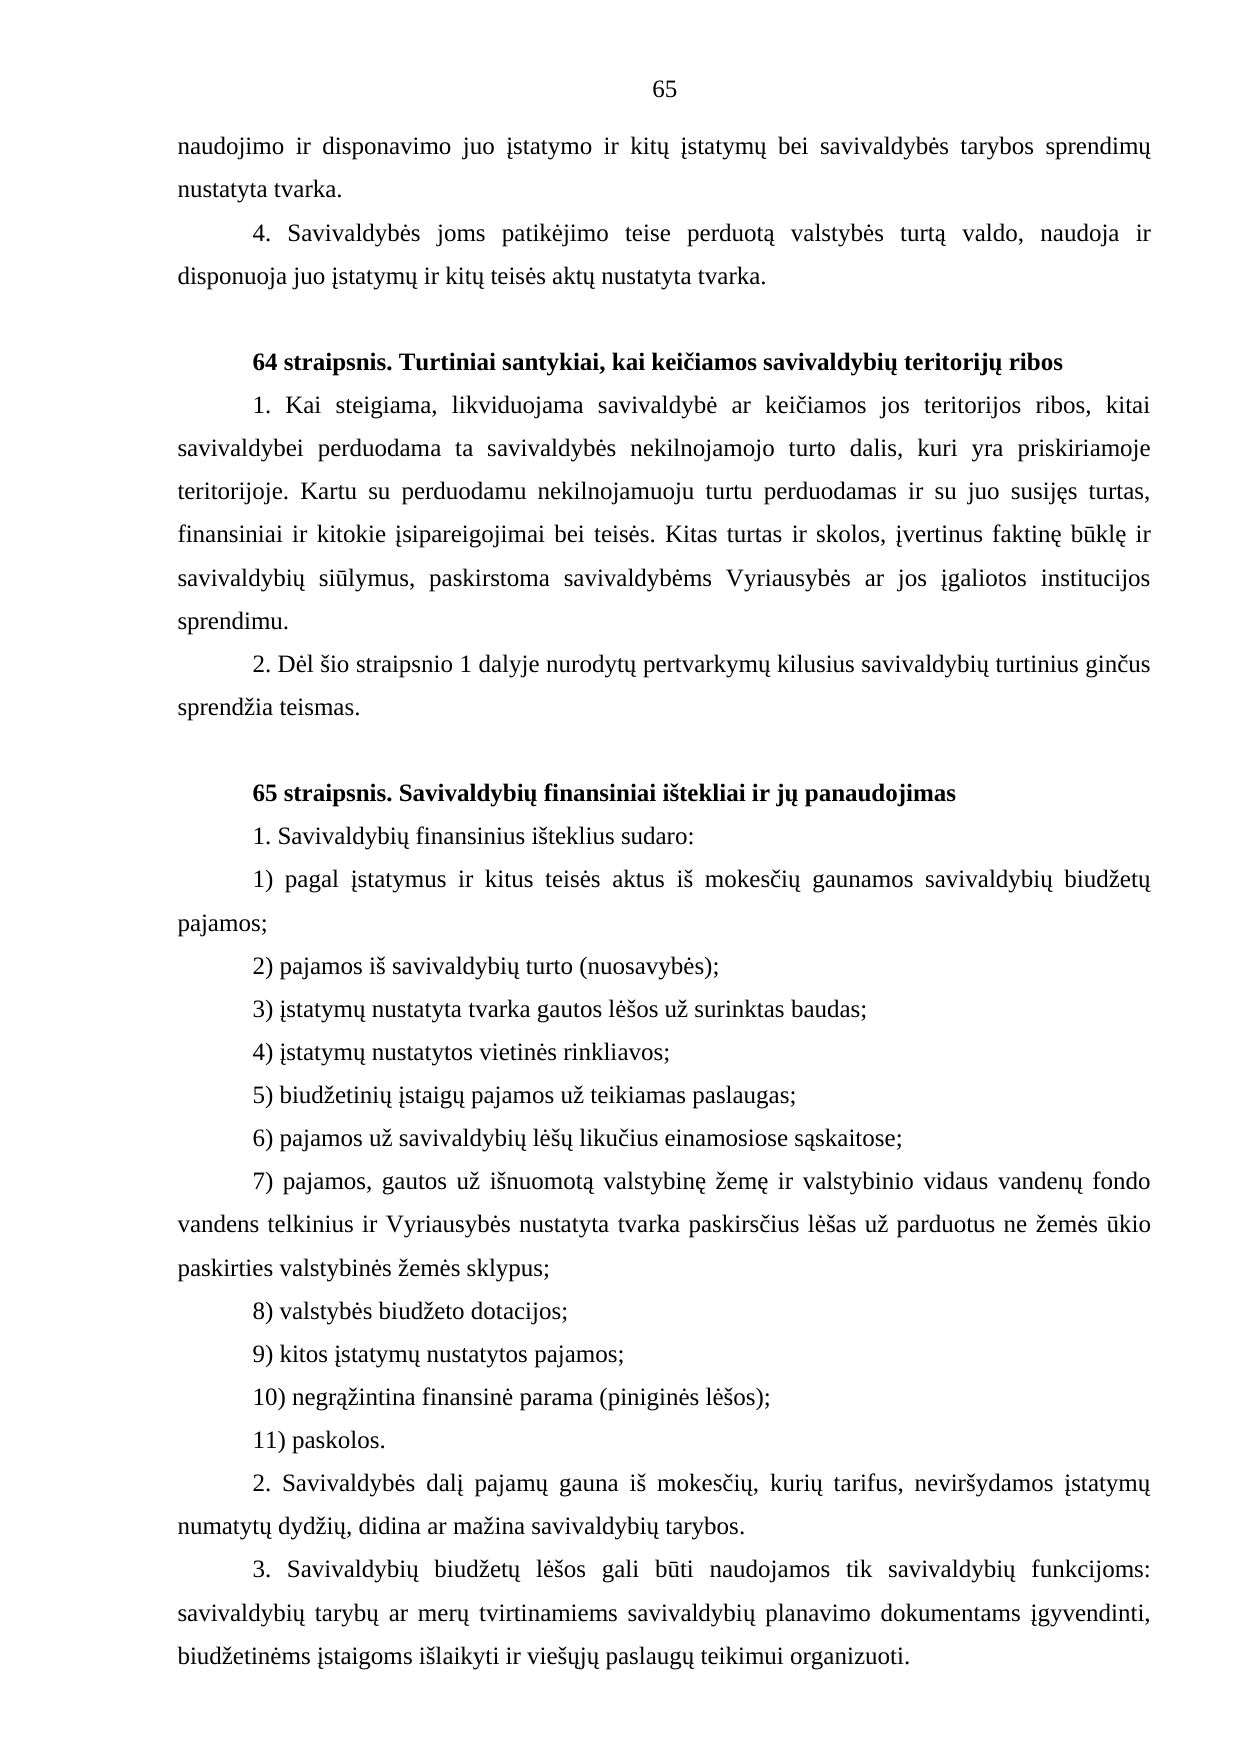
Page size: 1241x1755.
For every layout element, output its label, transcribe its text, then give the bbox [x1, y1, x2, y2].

text 8) valstybės biudžeto dotacijos; [177, 1296, 1152, 1324]
text 9) kitos įstatymų nustatytos pajamos; [177, 1339, 1152, 1368]
text 1. Savivaldybių finansinius išteklius sudaro: [177, 821, 1152, 850]
text 6) pajamos už savivaldybių lėšų likučius einamosiose sąskaitose; [177, 1123, 1152, 1152]
text 3. Savivaldybių biudžetų lėšos gali būti naudojamos tik savivaldybių funkcijoms: savivaldybių tarybų ar merų tvirtinamiems savivaldybių planavimo dokumentams įgyvendinti, biudžetinėms įstaigoms išlaikyti ir viešųjų paslaugų teikimui organizuoti. [177, 1554, 1152, 1669]
text 2) pajamos iš savivaldybių turto (nuosavybės); [177, 951, 1152, 979]
text 2. Savivaldybės dalį pajamų gauna iš mokesčių, kurių tarifus, neviršydamos įstatymų numatytų dydžių, didina ar mažina savivaldybių tarybos. [177, 1468, 1152, 1540]
text 1) pagal įstatymus ir kitus teisės aktus iš mokesčių gaunamos savivaldybių biudžetų pajamos; [177, 864, 1152, 936]
text naudojimo ir disponavimo juo įstatymo ir kitų įstatymų bei savivaldybės tarybos sprendimų nustatyta tvarka. [177, 131, 1152, 203]
text 4) įstatymų nustatytos vietinės rinkliavos; [177, 1037, 1152, 1066]
text 4. Savivaldybės joms patikėjimo teise perduotą valstybės turtą valdo, naudoja ir disponuoja juo įstatymų ir kitų teisės aktų nustatyta tvarka. [177, 218, 1152, 289]
text 3) įstatymų nustatyta tvarka gautos lėšos už surinktas baudas; [177, 994, 1152, 1023]
text 7) pajamos, gautos už išnuomotą valstybinę žemę ir valstybinio vidaus vandenų fondo vandens telkinius ir Vyriausybės nustatyta tvarka paskirsčius lėšas už parduotus ne žemės ūkio paskirties valstybinės žemės sklypus; [177, 1166, 1152, 1281]
text 65 straipsnis. Savivaldybių finansiniai ištekliai ir jų panaudojimas [177, 778, 1152, 807]
text 2. Dėl šio straipsnio 1 dalyje nurodytų pertvarkymų kilusius savivaldybių turtinius ginčus sprendžia teismas. [177, 649, 1152, 721]
text 5) biudžetinių įstaigų pajamos už teikiamas paslaugas; [177, 1080, 1152, 1109]
text 64 straipsnis. Turtiniai santykiai, kai keičiamos savivaldybių teritorijų ribos [177, 347, 1152, 376]
text 10) negrąžintina finansinė parama (piniginės lėšos); [177, 1382, 1152, 1411]
text 11) paskolos. [177, 1425, 1152, 1454]
text 1. Kai steigiama, likviduojama savivaldybė ar keičiamos jos teritorijos ribos, kitai savivaldybei perduodama ta savivaldybės nekilnojamojo turto dalis, kuri yra priskiriamoje teritorijoje. Kartu su perduodamu nekilnojamuoju turtu perduodamas ir su juo susijęs turtas, finansiniai ir kitokie įsipareigojimai bei teisės. Kitas turtas ir skolos, įvertinus faktinę būklę ir savivaldybių siūlymus, paskirstoma savivaldybėms Vyriausybės ar jos įgaliotos institucijos sprendimu. [177, 390, 1152, 634]
